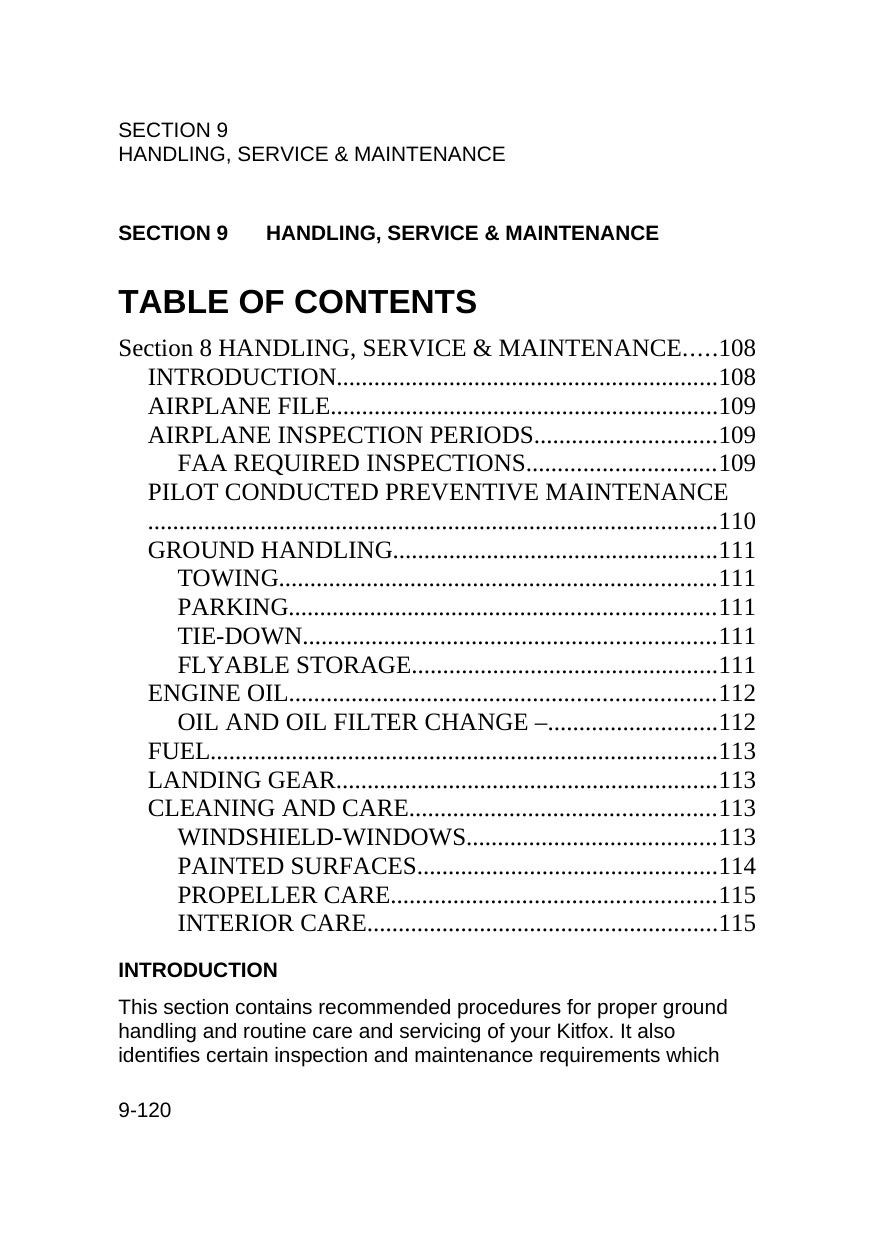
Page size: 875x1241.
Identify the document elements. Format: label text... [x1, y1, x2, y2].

text PROPELLER CARE 115 [177, 880, 756, 908]
text OIL AND OIL FILTER CHANGE – 112 [177, 707, 756, 736]
text INTRODUCTION 108 [148, 362, 756, 391]
text This section contains recommended procedures for proper ground handling and routine care and servicing of your Kitfox. It also identifies certain inspection and maintenance requirements which [118, 994, 756, 1066]
text WINDSHIELD-WINDOWS 113 [177, 822, 756, 851]
text PILOT CONDUCTED PREVENTIVE MAINTENANCE 110 [148, 477, 756, 535]
text TIE-DOWN 111 [177, 621, 756, 650]
text ENGINE OIL 112 [148, 678, 756, 707]
text PARKING 111 [177, 592, 756, 621]
text FUEL 113 [148, 736, 756, 765]
text Section 8 HANDLING, SERVICE & MAINTENANCE 108 [118, 333, 756, 362]
text PAINTED SURFACES 114 [177, 851, 756, 880]
text TOWING 111 [177, 563, 756, 592]
text FLYABLE STORAGE 111 [177, 650, 756, 678]
text CLEANING AND CARE 113 [148, 793, 756, 822]
text INTERIOR CARE 115 [177, 908, 756, 937]
subtitle TABLE OF CONTENTS [118, 282, 756, 321]
text FAA REQUIRED INSPECTIONS 109 [177, 448, 756, 477]
text LANDING GEAR 113 [148, 765, 756, 793]
subtitle HANDLING, SERVICE & MAINTENANCE [118, 221, 756, 245]
text GROUND HANDLING 111 [148, 535, 756, 563]
subtitle INTRODUCTION [118, 958, 756, 982]
text AIRPLANE FILE 109 [148, 391, 756, 420]
text AIRPLANE INSPECTION PERIODS 109 [148, 420, 756, 448]
